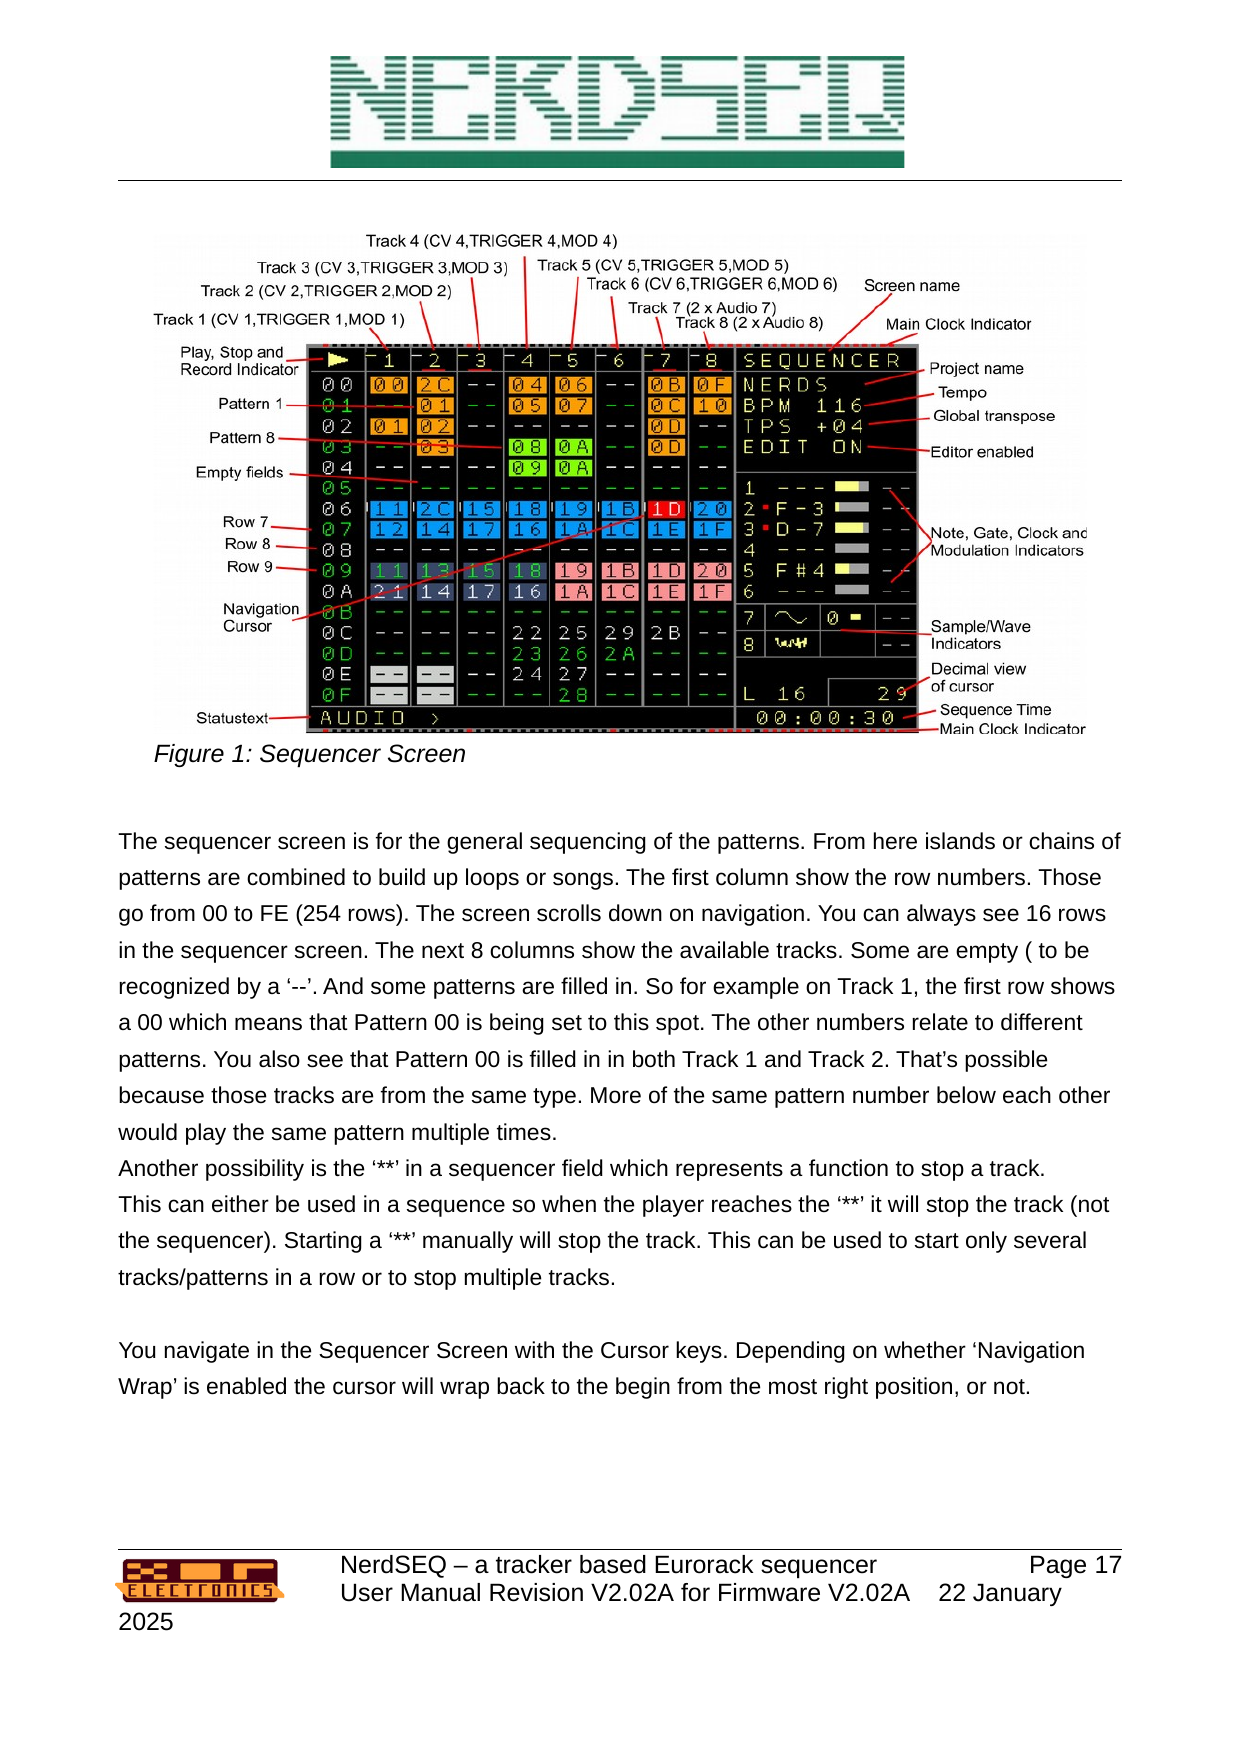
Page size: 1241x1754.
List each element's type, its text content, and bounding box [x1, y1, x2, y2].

text The sequencer screen is for the general sequencing of the patterns. From here islands or chains of patterns are combined to build up loops or songs. The first column show the row numbers. Those go from 00 to FE (254 rows). The screen scrolls down on navigation. You can always see 16 rows in the sequencer screen. The next 8 columns show the available tracks. Some are empty ( to be recognized by a ‘--’. And some patterns are filled in. So for example on Track 1, the first row shows a 00 which means that Pattern 00 is being set to this spot. The other numbers relate to different patterns. You also see that Pattern 00 is filled in in both Track 1 and Track 2. That’s possible because those tracks are from the same type. More of the same pattern number below each other would play the same pattern multiple times. [118, 828, 1122, 1145]
text Figure 1: Sequencer Screen [153, 734, 1087, 767]
picture [115, 1555, 285, 1605]
text Another possibility is the ‘**’ in a sequencer field which represents a function to stop a track. [118, 1155, 1122, 1181]
text This can either be used in a sequence so when the player reaches the ‘**’ it will stop the track (not the sequencer). Starting a ‘**’ manually will stop the track. This can be used to start only several tracks/patterns in a row or to stop multiple tracks. [118, 1191, 1122, 1290]
text You navigate in the Sequencer Screen with the Cursor keys. Depending on whether ‘Navigation Wrap’ is enabled the cursor will wrap back to the begin from the most right position, or not. [118, 1337, 1122, 1399]
picture [330, 56, 905, 168]
picture [153, 234, 1087, 734]
